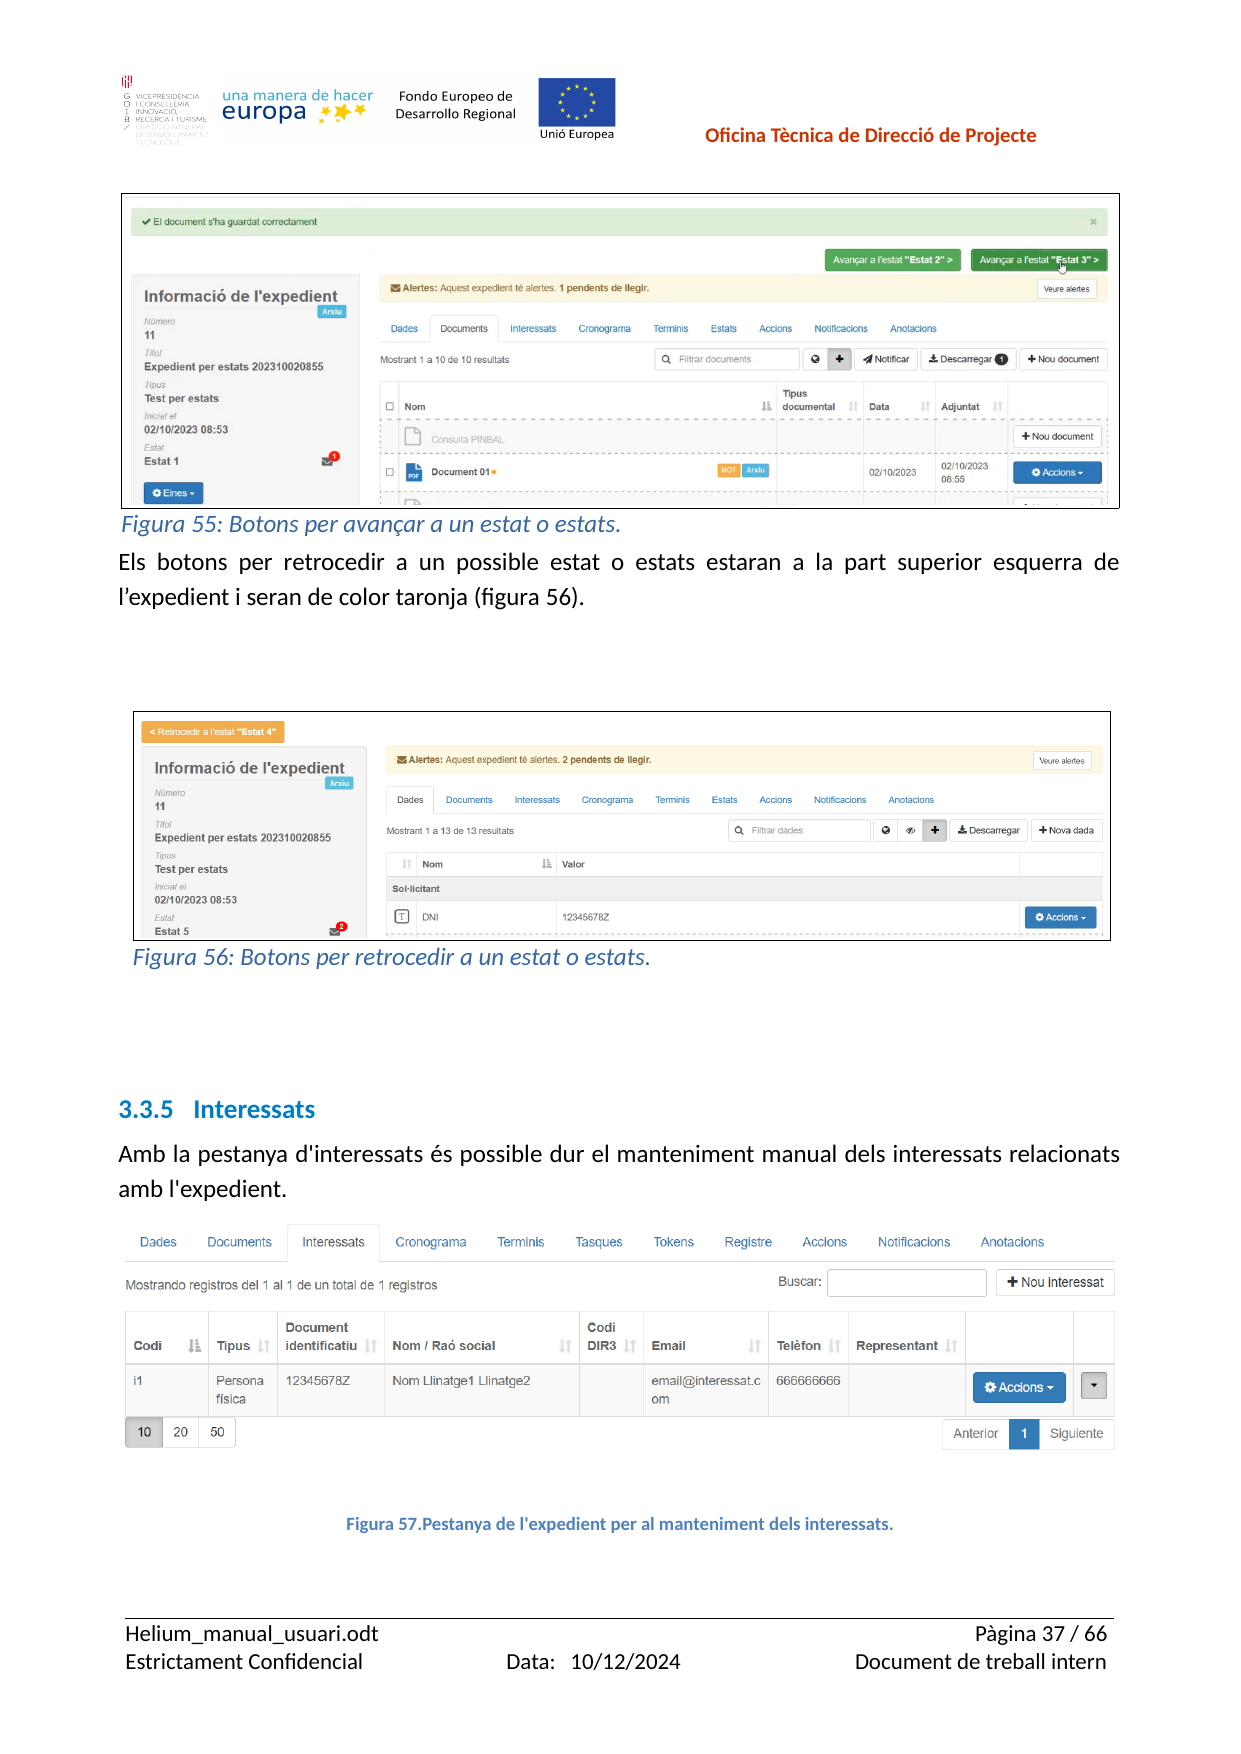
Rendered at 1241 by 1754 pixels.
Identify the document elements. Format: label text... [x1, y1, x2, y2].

picture [124, 196, 1117, 505]
picture [135, 714, 1108, 938]
text Figura 57.Pestanya de l'expedient per al manteniment dels interessats. [118, 1512, 1122, 1535]
text Figura 56: Botons per retrocedir a un estat o estats. [133, 941, 1111, 971]
text Figura 55: Botons per avançar a un estat o estats. [121, 509, 1119, 538]
text [122, 194, 1119, 508]
text Amb la pestanya d'interessats és possible dur el manteniment manual dels interessats relacionats amb l'expedient. [118, 1138, 1122, 1203]
picture [118, 1222, 1123, 1458]
subtitle Interessats [118, 1092, 1122, 1125]
picture [219, 73, 621, 147]
picture [118, 73, 213, 147]
text Els botons per retrocedir a un possible estat o estats estaran a la part superior esquerra de l’expedient i seran de color taronja (figura 56). [118, 178, 1122, 611]
